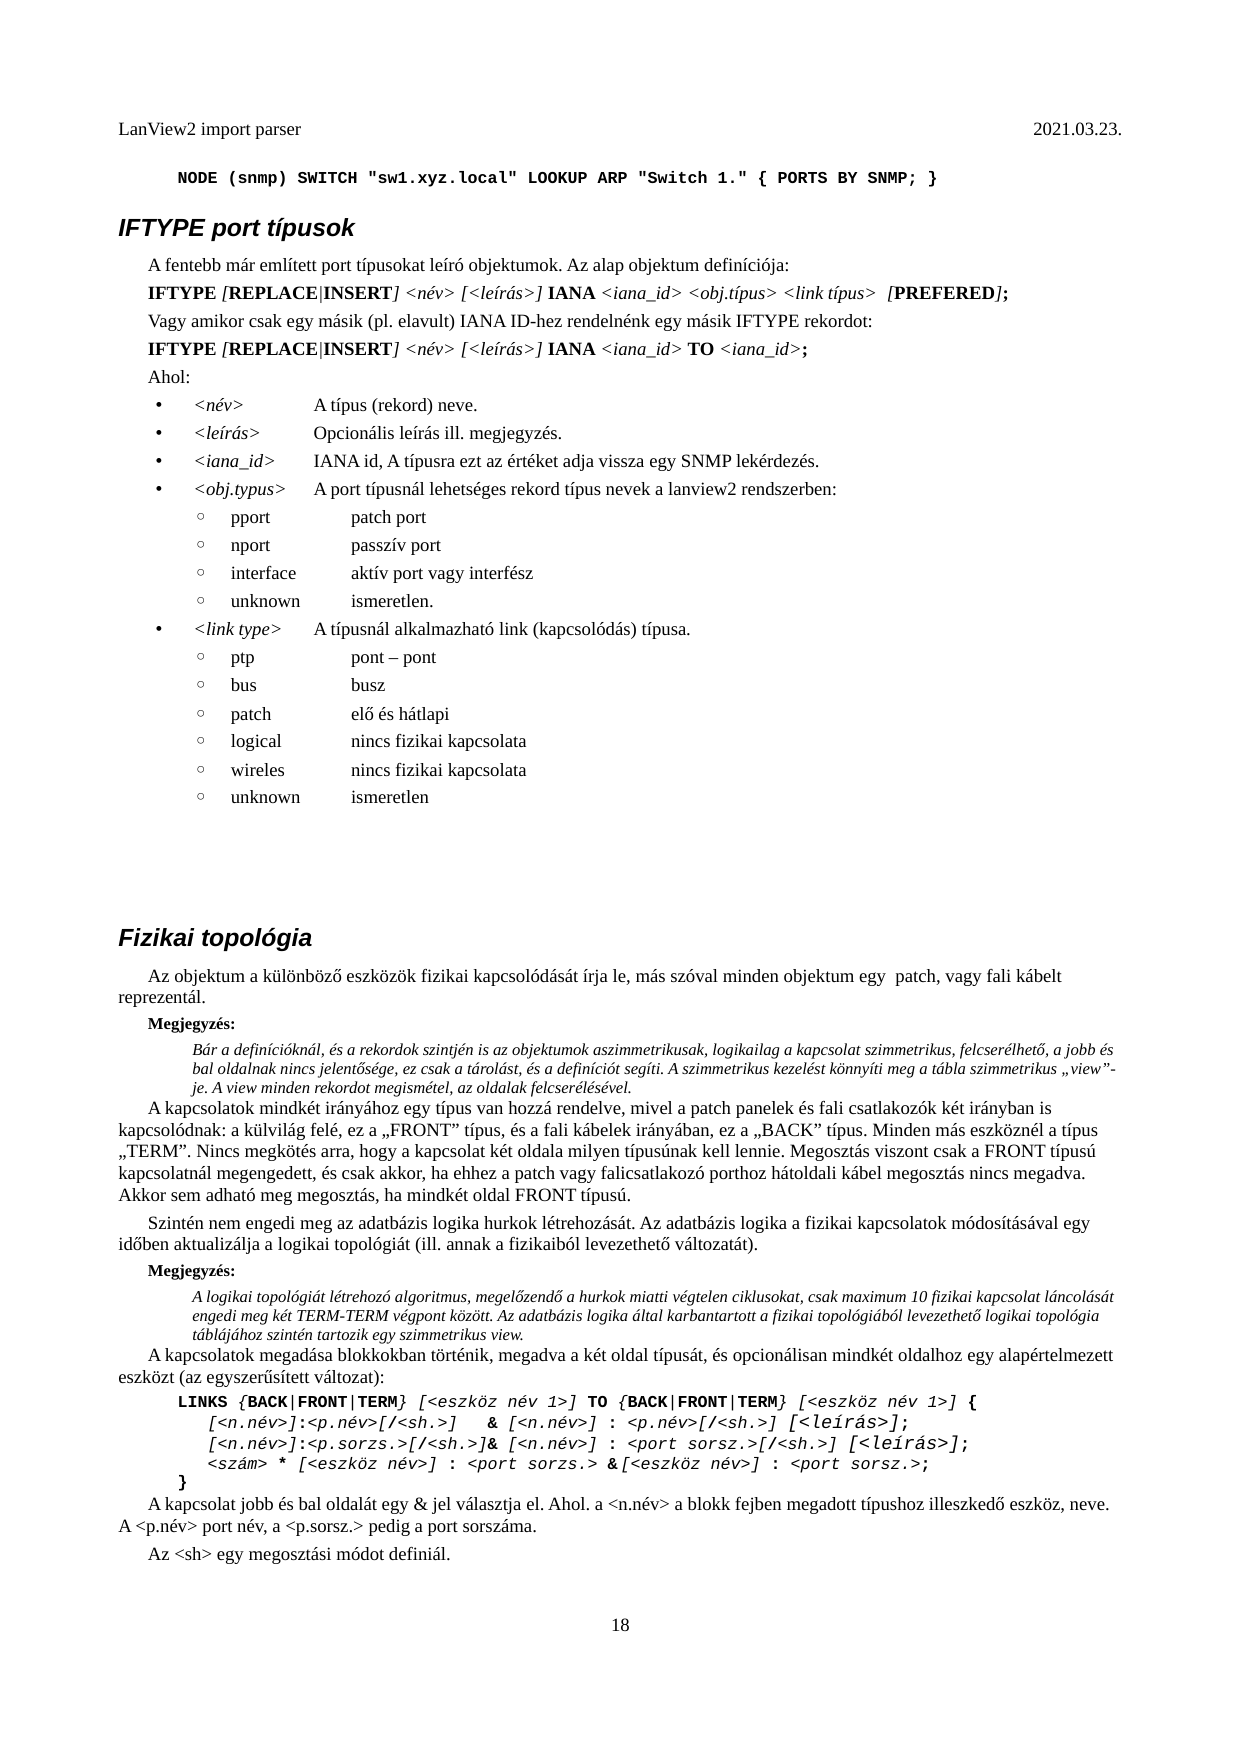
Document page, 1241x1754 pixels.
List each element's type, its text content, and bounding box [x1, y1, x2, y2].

list interface aktív port vagy interfész [193, 562, 1122, 584]
list ptp pont – pont [193, 646, 1122, 668]
text A kapcsolatok megadása blokkokban történik, megadva a két oldal típusát, és opcionálisan mindkét oldalhoz egy alapértelmezett eszközt (az egyszerűsített változat): [118, 1344, 1122, 1387]
list logical nincs fizikai kapcsolata [193, 730, 1122, 752]
list <obj.typus> A port típusnál lehetséges rekord típus nevek a lanview2 rendszerben: [156, 478, 1122, 500]
text Szintén nem engedi meg az adatbázis logika hurkok létrehozását. Az adatbázis logika a fizikai kapcsolatok módosításával egy időben aktualizálja a logikai topológiát (ill. annak a fizikaiból levezethető változatát). [118, 1212, 1122, 1255]
subtitle IFTYPE port típusok [118, 213, 1122, 242]
text <szám> * [<eszköz név>] : <port sorzs.> & [<eszköz név>] : <port sorsz.>; [177, 1455, 1122, 1474]
text [<n.név>]:<p.név>[/<sh.>] & [<n.név>] : <p.név>[/<sh.>] [<leírás>]; [177, 1413, 1122, 1434]
text NODE (snmp) SWITCH "sw1.xyz.local" LOOKUP ARP "Switch 1." { PORTS BY SNMP; } [177, 169, 1122, 188]
text } [177, 1474, 1122, 1493]
list <iana_id> IANA id, A típusra ezt az értéket adja vissza egy SNMP lekérdezés. [156, 450, 1122, 472]
text Bár a definícióknál, és a rekordok szintjén is az objektumok aszimmetrikusak, logikailag a kapcsolat szimmetrikus, felcserélhető, a jobb és bal oldalnak nincs jelentősége, ez csak a tárolást, és a definíciót segíti. A szimmetrikus kezelést könnyíti meg a tábla szimmetrikus „view”-je. A view minden rekordot megismétel, az oldalak felcserélésével. [192, 1040, 1122, 1097]
text Az <sh> egy megosztási módot definiál. [118, 1542, 1122, 1564]
text LINKS {BACK|FRONT|TERM} [<eszköz név 1>] TO {BACK|FRONT|TERM} [<eszköz név 1>] { [177, 1394, 1122, 1413]
list pport patch port [193, 506, 1122, 528]
list <leírás> Opcionális leírás ill. megjegyzés. [156, 422, 1122, 444]
text Ahol: [118, 366, 1122, 388]
list bus busz [193, 674, 1122, 696]
text [<n.név>]:<p.sorzs.>[/<sh.>]& [<n.név>] : <port sorsz.>[/<sh.>] [<leírás>]; [177, 1434, 1122, 1455]
text IFTYPE [REPLACE|INSERT] <név> [<leírás>] IANA <iana_id> <obj.típus> <link típus> [PREFERED]; [118, 282, 1122, 304]
list unknown ismeretlen [193, 786, 1122, 808]
text Vagy amikor csak egy másik (pl. elavult) IANA ID-hez rendelnénk egy másik IFTYPE rekordot: [118, 310, 1122, 332]
list <link type> A típusnál alkalmazható link (kapcsolódás) típusa. [156, 618, 1122, 640]
text Megjegyzés: [118, 1261, 1122, 1280]
text Megjegyzés: [118, 1014, 1122, 1033]
list patch elő és hátlapi [193, 702, 1122, 724]
text A fentebb már említett port típusokat leíró objektumok. Az alap objektum definíciója: [118, 254, 1122, 276]
text A kapcsolatok mindkét irányához egy típus van hozzá rendelve, mivel a patch panelek és fali csatlakozók két irányban is kapcsolódnak: a külvilág felé, ez a „FRONT” típus, és a fali kábelek irányában, ez a „BACK” típus. Minden más eszköznél a típus „TERM”. Nincs megkötés arra, hogy a kapcsolat két oldala milyen típusúnak kell lennie. Megosztás viszont csak a FRONT típusú kapcsolatnál megengedett, és csak akkor, ha ehhez a patch vagy falicsatlakozó porthoz hátoldali kábel megosztás nincs megadva. Akkor sem adható meg megosztás, ha mindkét oldal FRONT típusú. [118, 1097, 1122, 1205]
subtitle Fizikai topológia [118, 923, 1122, 952]
list wireles nincs fizikai kapcsolata [193, 758, 1122, 780]
text IFTYPE [REPLACE|INSERT] <név> [<leírás>] IANA <iana_id> TO <iana_id>; [118, 338, 1122, 360]
text Az objektum a különböző eszközök fizikai kapcsolódását írja le, más szóval minden objektum egy patch, vagy fali kábelt reprezentál. [118, 964, 1122, 1008]
list nport passzív port [193, 534, 1122, 556]
list unknown ismeretlen. [193, 590, 1122, 612]
text A kapcsolat jobb és bal oldalát egy & jel választja el. Ahol. a <n.név> a blokk fejben megadott típushoz illeszkedő eszköz, neve. A <p.név> port név, a <p.sorsz.> pedig a port sorszáma. [118, 1493, 1122, 1536]
text A logikai topológiát létrehozó algoritmus, megelőzendő a hurkok miatti végtelen ciklusokat, csak maximum 10 fizikai kapcsolat láncolását engedi meg két TERM-TERM végpont között. Az adatbázis logika által karbantartott a fizikai topológiából levezethető logikai topológia táblájához szintén tartozik egy szimmetrikus view. [192, 1287, 1122, 1344]
list <név> A típus (rekord) neve. [156, 394, 1122, 416]
